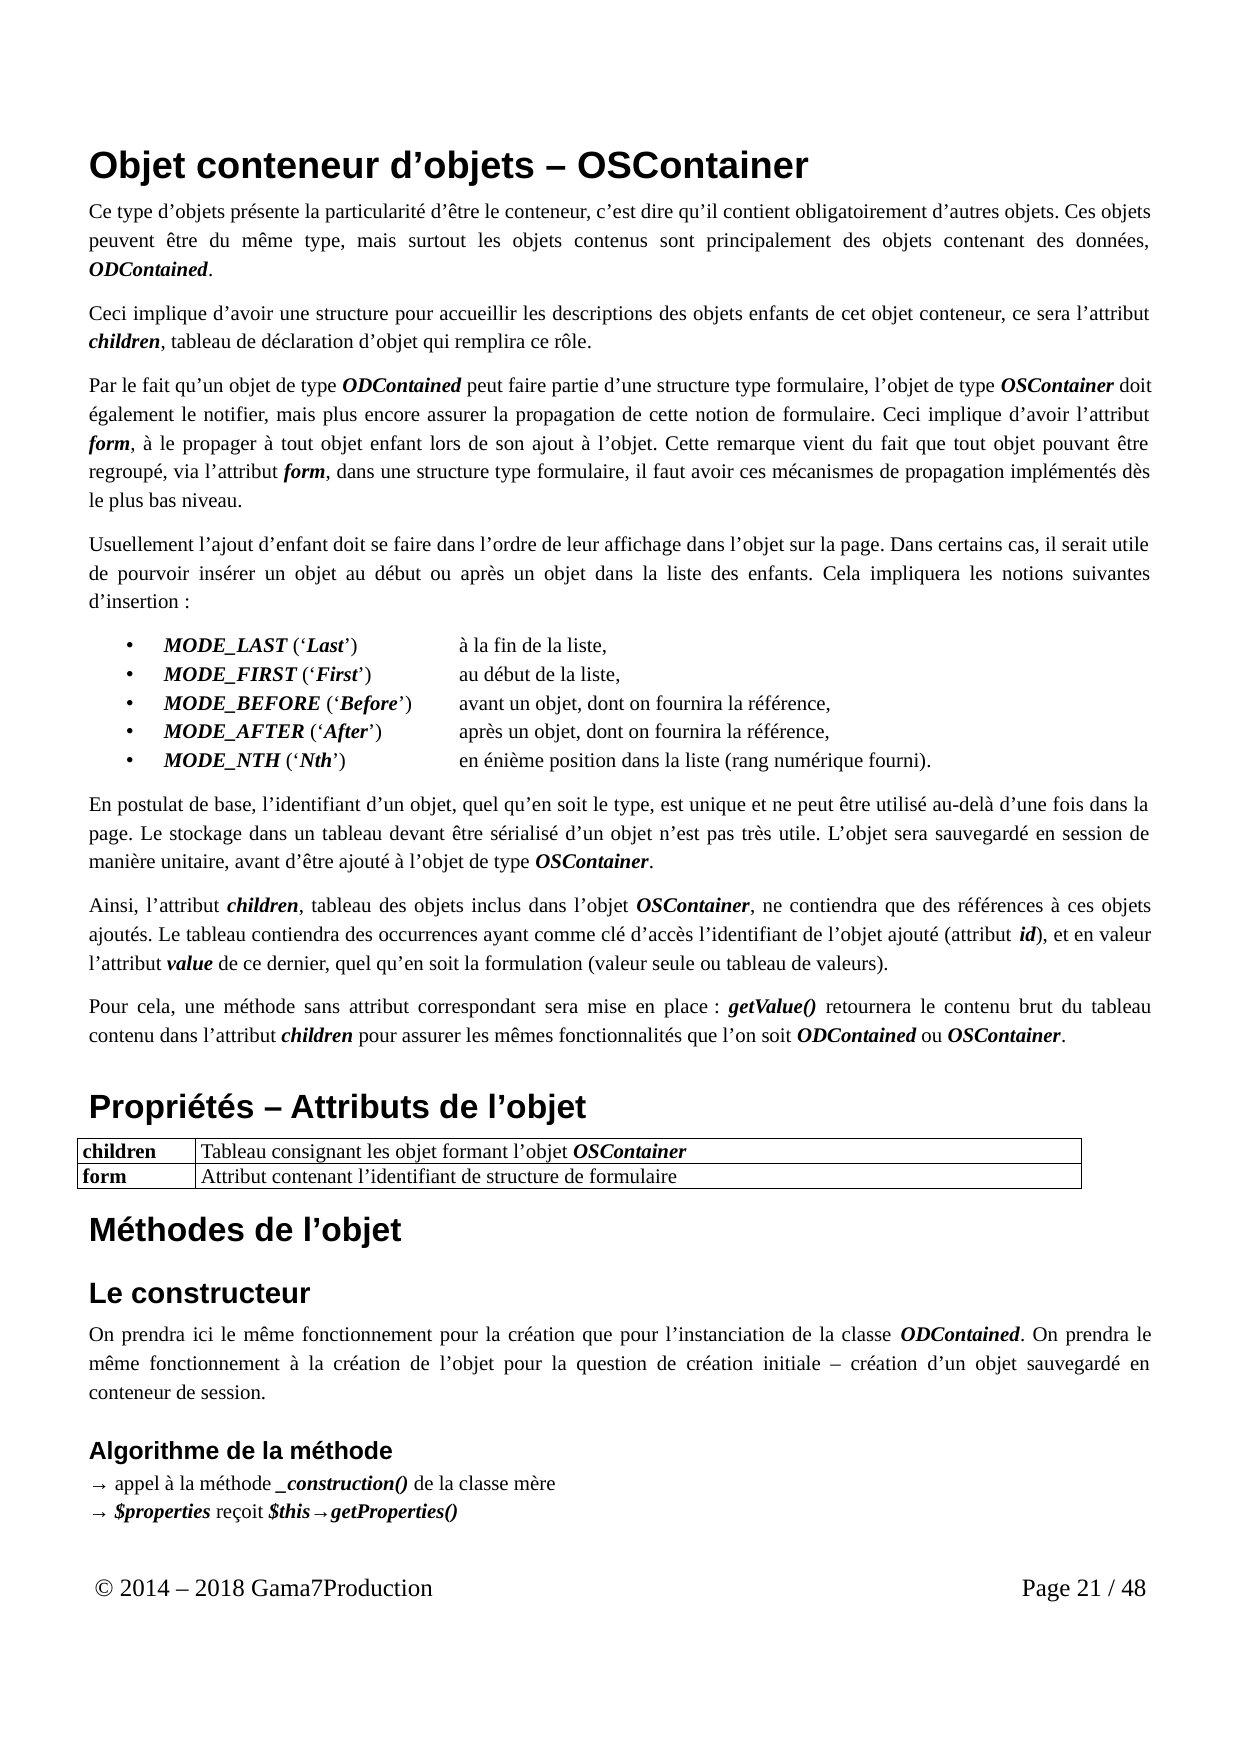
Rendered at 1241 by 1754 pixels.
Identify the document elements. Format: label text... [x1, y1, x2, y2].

text Pour cela, une méthode sans attribut correspondant sera mise en place : getValue() retournera le contenu brut du tableau contenu dans l’attribut children pour assurer les mêmes fonctionnalités que l’on soit ODContained ou OSContainer. [88, 994, 1152, 1047]
text Ainsi, l’attribut children, tableau des objets inclus dans l’objet OSContainer, ne contiendra que des références à ces objets ajoutés. Le tableau contiendra des occurrences ayant comme clé d’accès l’identifiant de l’objet ajouté (attribut id), et en valeur l’attribut value de ce dernier, quel qu’en soit la formulation (valeur seule ou tableau de valeurs). [88, 893, 1152, 974]
text → appel à la méthode _construction() de la classe mère [88, 1471, 1152, 1495]
list MODE_BEFORE (‘Before’) avant un objet, dont on fournira la référence, [126, 690, 1152, 714]
subtitle Propriétés – Attributs de l’objet [88, 1087, 1152, 1126]
text En postulat de base, l’identifiant d’un objet, quel qu’en soit le type, est unique et ne peut être utilisé au-delà d’une fois dans la page. Le stockage dans un tableau devant être sérialisé d’un objet n’est pas très utile. L’objet sera sauvegardé en session de manière unitaire, avant d’être ajouté à l’objet de type OSContainer. [88, 792, 1152, 873]
list MODE_FIRST (‘First’) au début de la liste, [126, 662, 1152, 686]
text Ce type d’objets présente la particularité d’être le conteneur, c’est dire qu’il contient obligatoirement d’autres objets. Ces objets peuvent être du même type, mais surtout les objets contenus sont principalement des objets contenant des données, ODContained. [88, 199, 1152, 281]
subtitle Algorithme de la méthode [88, 1436, 1152, 1464]
text Ceci implique d’avoir une structure pour accueillir les descriptions des objets enfants de cet objet conteneur, ce sera l’attribut children, tableau de déclaration d’objet qui remplira ce rôle. [88, 300, 1152, 353]
subtitle Méthodes de l’objet [88, 1210, 1152, 1249]
table_cell form [78, 1164, 195, 1188]
list MODE_NTH (‘Nth’) en énième position dans la liste (rang numérique fourni). [126, 748, 1152, 772]
table_header Tableau consignant les objet formant l’objet OSContainer [196, 1139, 1081, 1163]
list MODE_AFTER (‘After’) après un objet, dont on fournira la référence, [126, 719, 1152, 743]
subtitle Le constructeur [88, 1276, 1152, 1310]
table_header children [78, 1139, 195, 1163]
text On prendra ici le même fonctionnement pour la création que pour l’instanciation de la classe ODContained. On prendra le même fonctionnement à la création de l’objet pour la question de création initiale – création d’un objet sauvegardé en conteneur de session. [88, 1322, 1152, 1404]
text Usuellement l’ajout d’enfant doit se faire dans l’ordre de leur affichage dans l’objet sur la page. Dans certains cas, il serait utile de pourvoir insérer un objet au début ou après un objet dans la liste des enfants. Cela impliquera les notions suivantes d’insertion : [88, 532, 1152, 613]
list MODE_LAST (‘Last’) à la fin de la liste, [126, 633, 1152, 657]
text Par le fait qu’un objet de type ODContained peut faire partie d’une structure type formulaire, l’objet de type OSContainer doit également le notifier, mais plus encore assurer la propagation de cette notion de formulaire. Ceci implique d’avoir l’attribut form, à le propager à tout objet enfant lors de son ajout à l’objet. Cette remarque vient du fait que tout objet pouvant être regroupé, via l’attribut form, dans une structure type formulaire, il faut avoir ces mécanismes de propagation implémentés dès le plus bas niveau. [88, 373, 1152, 512]
table_cell Attribut contenant l’identifiant de structure de formulaire [196, 1164, 1081, 1188]
text → $properties reçoit $this→getProperties() [88, 1499, 1152, 1523]
subtitle Objet conteneur d’objets – OSContainer [88, 143, 1152, 187]
